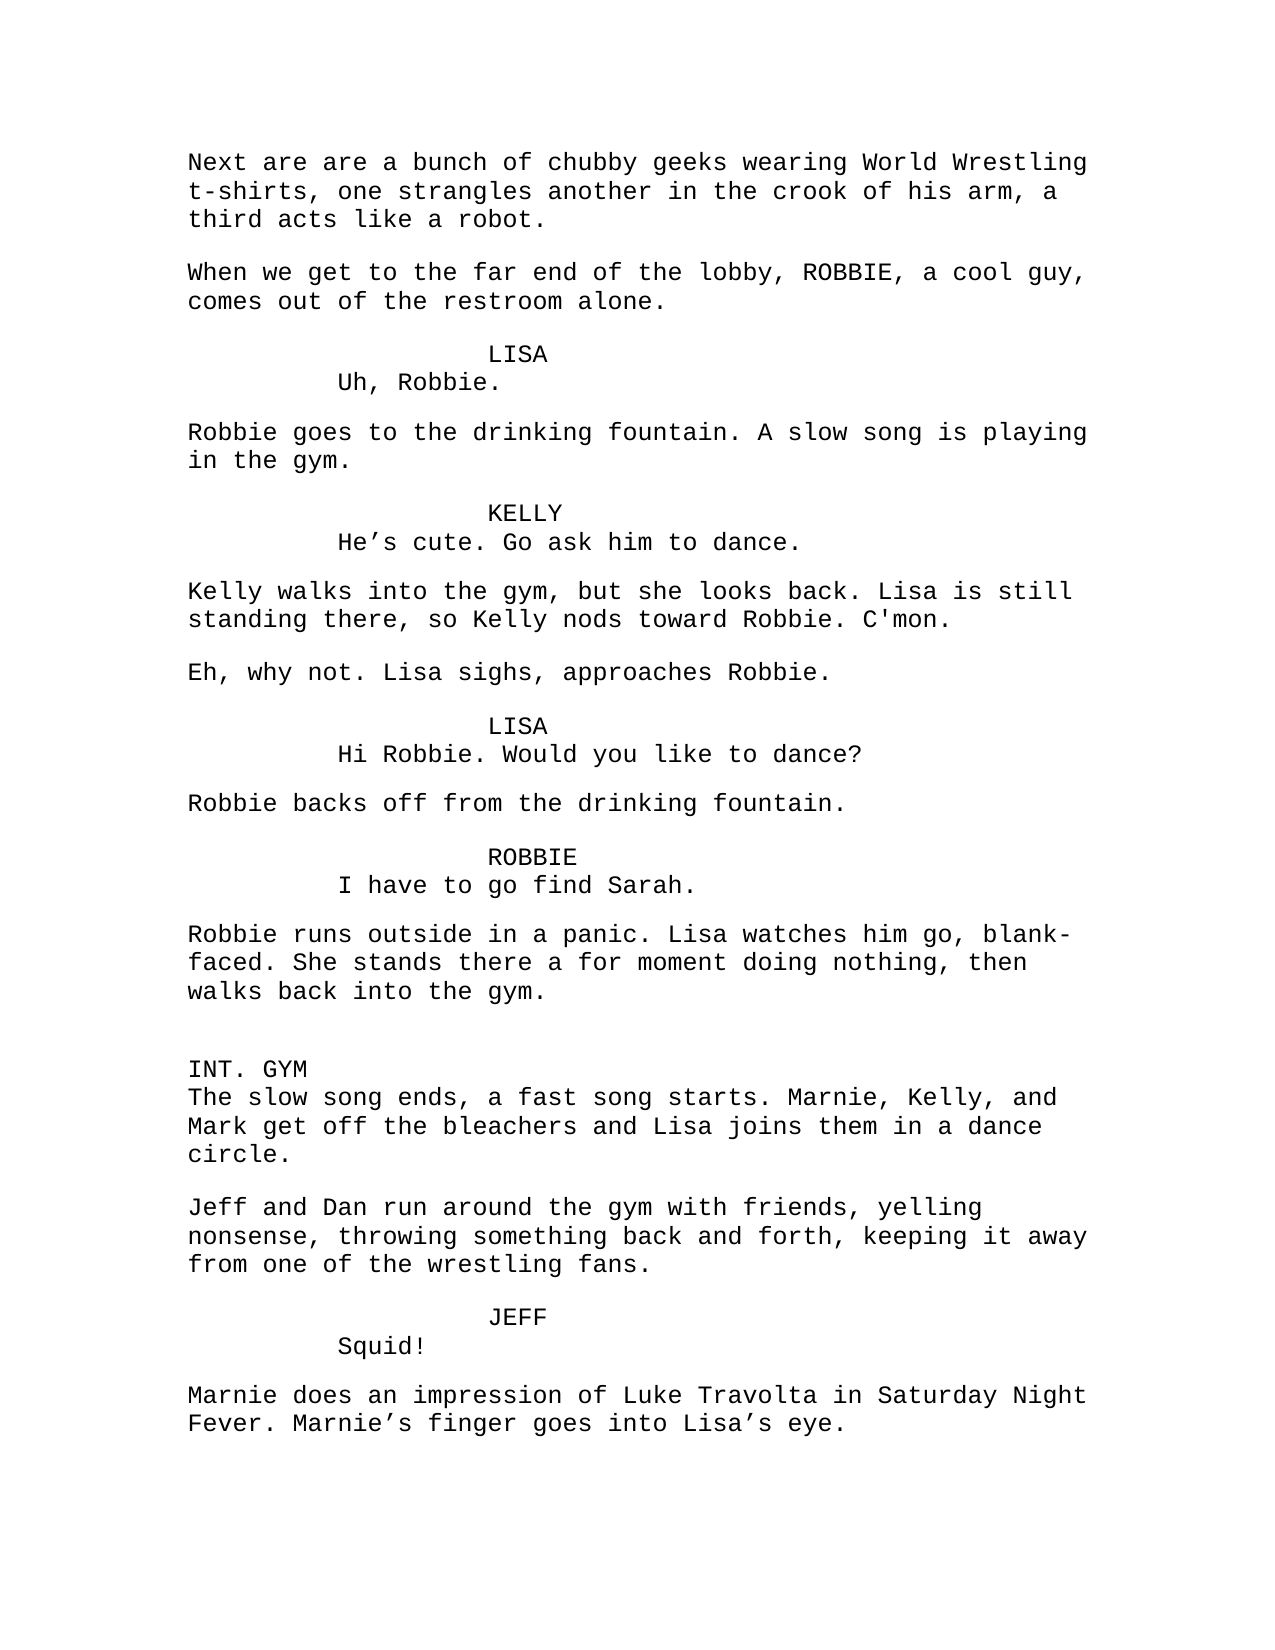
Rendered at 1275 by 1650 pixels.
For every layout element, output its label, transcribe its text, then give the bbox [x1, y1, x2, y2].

text Uh, Robbie. [337, 370, 937, 398]
text Eh, why not. Lisa sighs, approaches Robbie. [187, 660, 1087, 688]
text The slow song ends, a fast song starts. Marnie, Kelly, and Mark get off the bleachers and Lisa joins them in a dance circle. [187, 1085, 1087, 1170]
text LISA [187, 342, 1087, 370]
text Marnie does an impression of Luke Travolta in Saturday Night Fever. Marnie’s finger goes into Lisa’s eye. [187, 1382, 1087, 1439]
text Kelly walks into the gym, but she looks back. Lisa is still standing there, so Kelly nods toward Robbie. C'mon. [187, 578, 1087, 635]
text KELLY [187, 501, 1087, 529]
text Next are are a bunch of chubby geeks wearing World Wrestling t-shirts, one strangles another in the crook of his arm, a third acts like a robot. [187, 150, 1087, 235]
text He’s cute. Go ask him to dance. [337, 529, 937, 557]
text ROBBIE [187, 844, 1087, 872]
text Robbie runs outside in a panic. Lisa watches him go, blank-faced. She stands there a for moment doing nothing, then walks back into the gym. [187, 922, 1087, 1007]
text Robbie backs off from the drinking fountain. [187, 791, 1087, 819]
text I have to go find Sarah. [337, 872, 937, 901]
text Squid! [337, 1333, 937, 1362]
text LISA [187, 713, 1087, 742]
text Jeff and Dan run around the gym with friends, yelling nonsense, throwing something back and forth, keeping it away from one of the wrestling fans. [187, 1195, 1087, 1280]
text When we get to the far end of the lobby, ROBBIE, a cool guy, comes out of the restroom alone. [187, 260, 1087, 317]
text Hi Robbie. Would you like to dance? [337, 742, 937, 770]
text JEFF [187, 1305, 1087, 1333]
subtitle INT. GYM [187, 1057, 1087, 1085]
text Robbie goes to the drinking fountain. A slow song is playing in the gym. [187, 419, 1087, 476]
